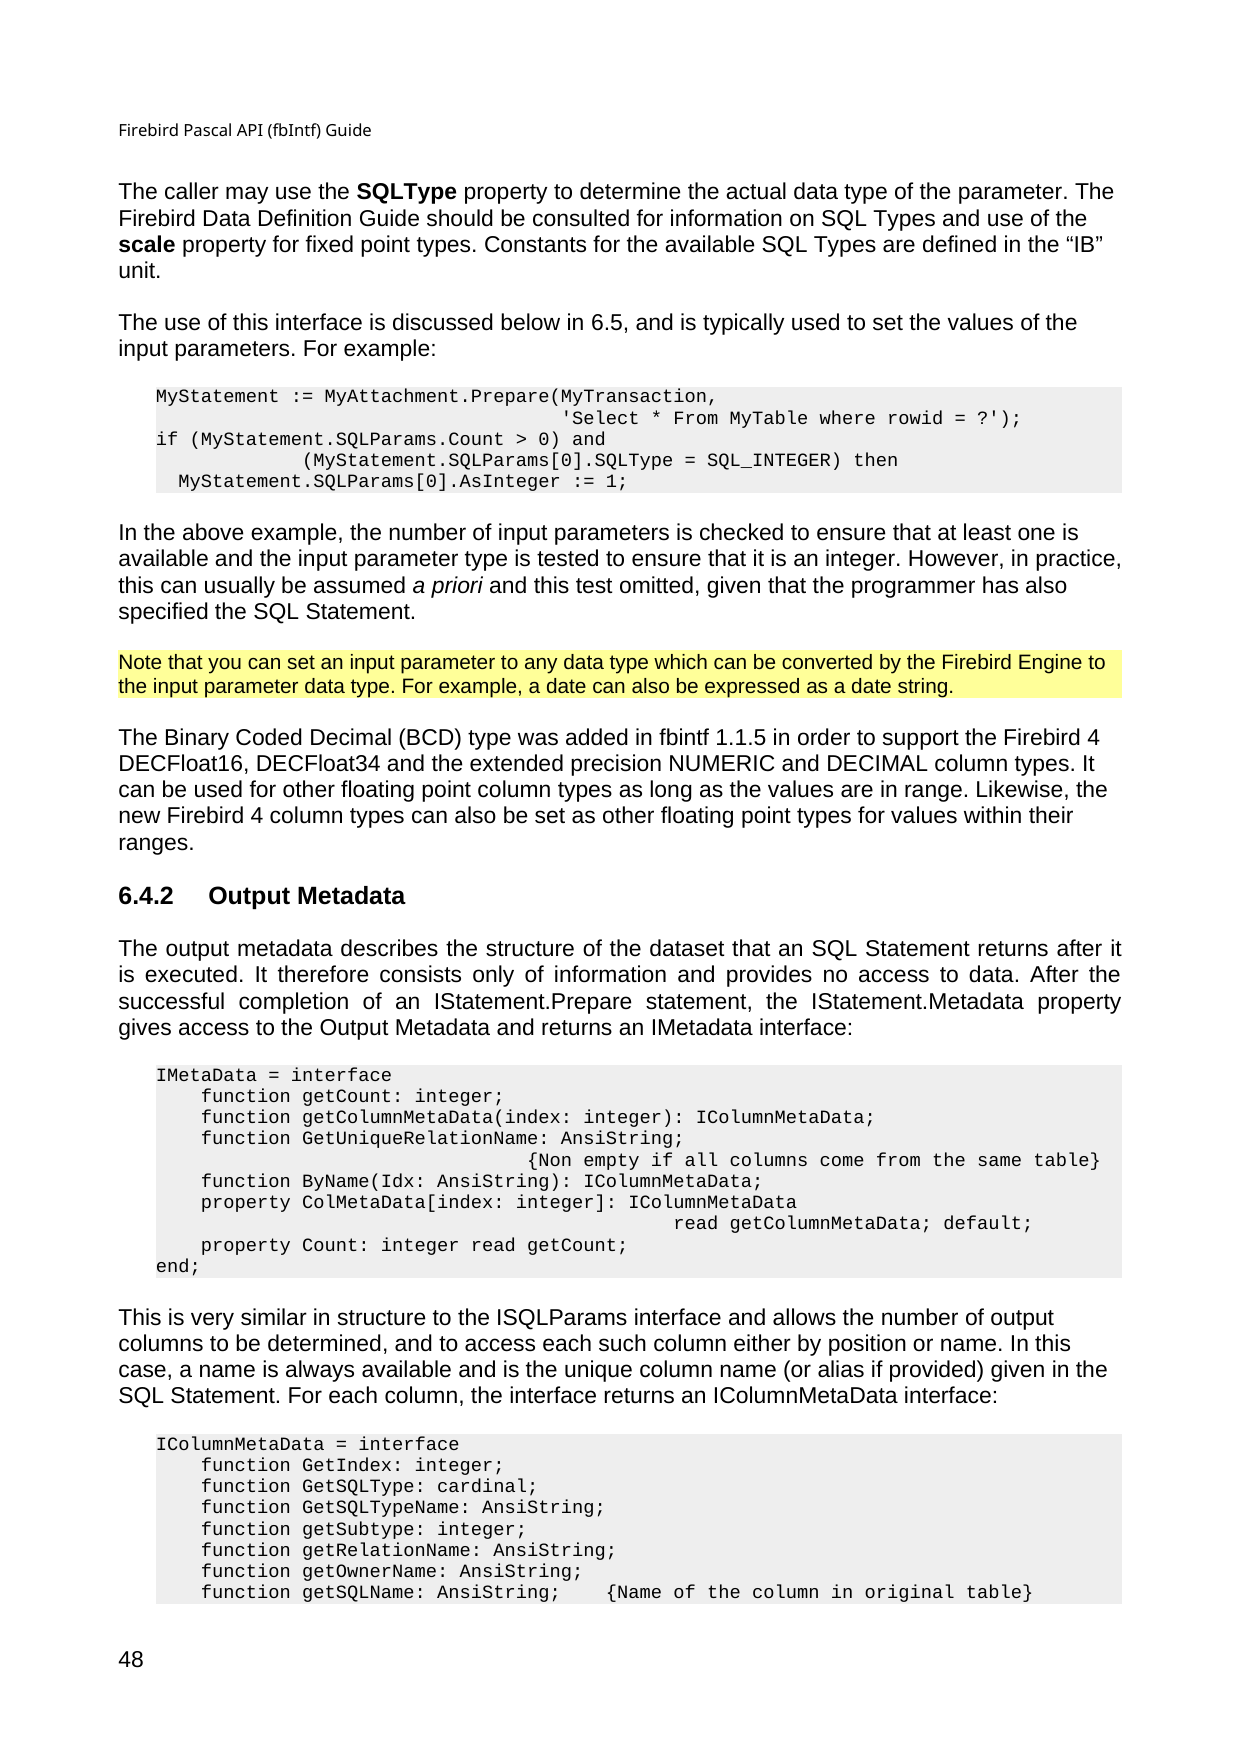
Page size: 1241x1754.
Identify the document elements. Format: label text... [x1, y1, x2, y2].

text read getColumnMetaData; default; [156, 1214, 1122, 1235]
text property ColMetaData[index: integer]: IColumnMetaData [156, 1193, 1122, 1214]
text function ByName(Idx: AnsiString): IColumnMetaData; [156, 1172, 1122, 1193]
text This is very similar in structure to the ISQLParams interface and allows the number of output columns to be determined, and to access each such column either by position or name. In this case, a name is always available and is the unique column name (or alias if provided) given in the SQL Statement. For each column, the interface returns an IColumnMetaData interface: [118, 1303, 1122, 1409]
text Note that you can set an input parameter to any data type which can be converted by the Firebird Engine to the input parameter data type. For example, a date can also be expressed as a date string. [118, 650, 1122, 698]
text {Non empty if all columns come from the same table} [156, 1150, 1122, 1172]
text (MyStatement.SQLParams[0].SQLType = SQL_INTEGER) then [156, 451, 1122, 472]
text function GetSQLType: cardinal; [156, 1477, 1122, 1498]
text property Count: integer read getCount; [156, 1235, 1122, 1257]
text 'Select * From MyTable where rowid = ?'); [156, 408, 1122, 430]
text IColumnMetaData = interface [156, 1434, 1122, 1456]
text function getOwnerName: AnsiString; [156, 1562, 1122, 1583]
text function GetUniqueRelationName: AnsiString; [156, 1129, 1122, 1150]
text function GetSQLTypeName: AnsiString; [156, 1498, 1122, 1519]
text In the above example, the number of input parameters is checked to ensure that at least one is available and the input parameter type is tested to ensure that it is an integer. However, in practice, this can usually be assumed a priori and this test omitted, given that the programmer has also specified the SQL Statement. [118, 519, 1122, 624]
text function getRelationName: AnsiString; [156, 1541, 1122, 1562]
text function getSQLName: AnsiString; {Name of the column in original table} [156, 1583, 1122, 1604]
text if (MyStatement.SQLParams.Count > 0) and [156, 430, 1122, 451]
text function getColumnMetaData(index: integer): IColumnMetaData; [156, 1108, 1122, 1129]
text The Binary Coded Decimal (BCD) type was added in fbintf 1.1.5 in order to support the Firebird 4 DECFloat16, DECFloat34 and the extended precision NUMERIC and DECIMAL column types. It can be used for other floating point column types as long as the values are in range. Likewise, the new Firebird 4 column types can also be set as other floating point types for values within their ranges. [118, 723, 1122, 855]
text MyStatement := MyAttachment.Prepare(MyTransaction, [156, 387, 1122, 408]
text The use of this interface is discussed below in 6.5, and is typically used to set the values of the input parameters. For example: [118, 309, 1122, 362]
text The output metadata describes the structure of the dataset that an SQL Statement returns after it is executed. It therefore consists only of information and provides no access to data. After the successful completion of an IStatement.Prepare statement, the IStatement.Metadata property gives access to the Output Metadata and returns an IMetadata interface: [118, 935, 1122, 1040]
text function getSubtype: integer; [156, 1519, 1122, 1541]
text The caller may use the SQLType property to determine the actual data type of the parameter. The Firebird Data Definition Guide should be consulted for information on SQL Types and use of the scale property for fixed point types. Constants for the available SQL Types are defined in the “IB” unit. [118, 178, 1122, 283]
text function getCount: integer; [156, 1087, 1122, 1108]
text end; [156, 1257, 1122, 1278]
text function GetIndex: integer; [156, 1456, 1122, 1477]
text MyStatement.SQLParams[0].AsInteger := 1; [156, 472, 1122, 493]
text IMetaData = interface [156, 1065, 1122, 1087]
subtitle Output Metadata [118, 881, 1122, 909]
